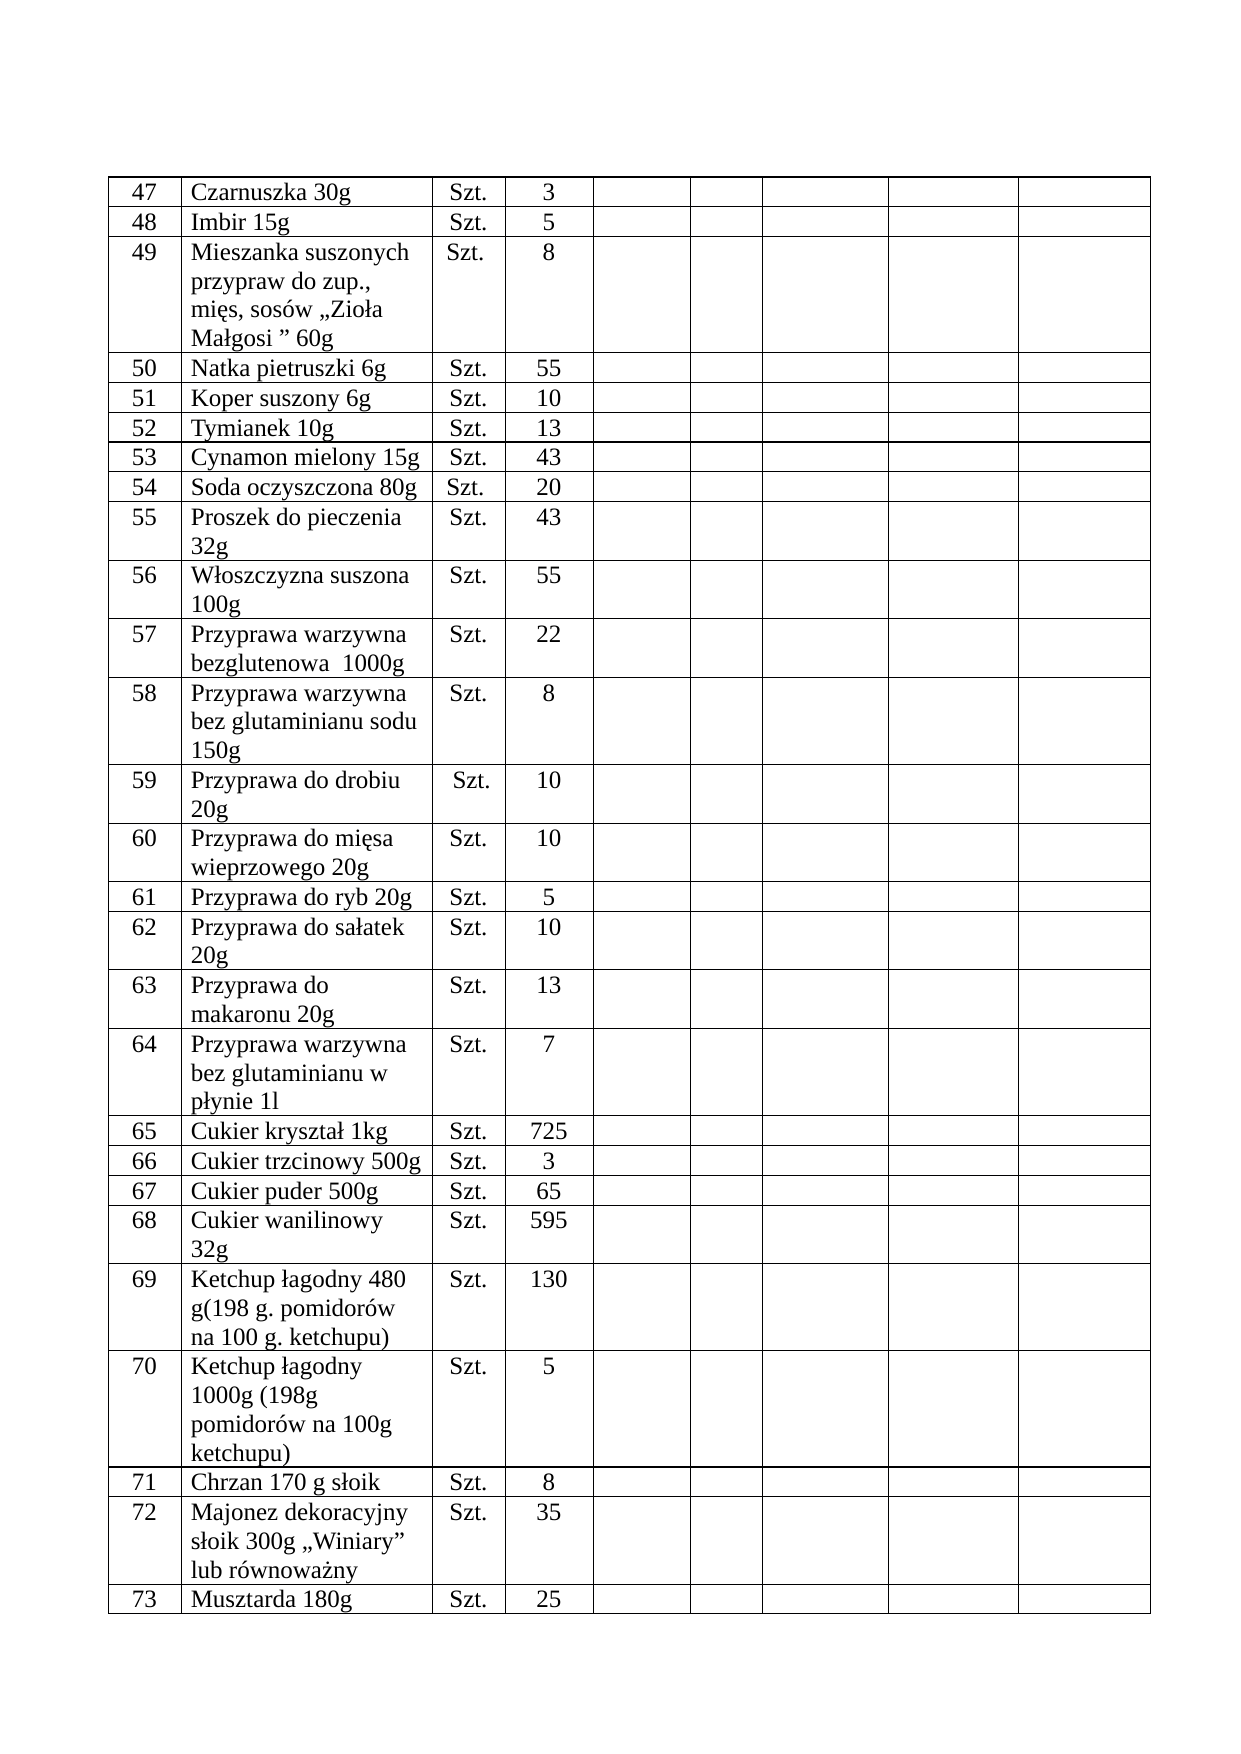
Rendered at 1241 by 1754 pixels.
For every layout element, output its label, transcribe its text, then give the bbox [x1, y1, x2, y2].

table_cell [691, 443, 762, 471]
table_cell [691, 882, 762, 911]
table_cell [1019, 207, 1150, 236]
table_cell 70 [109, 1351, 181, 1466]
table_cell [691, 178, 762, 206]
table_cell 50 [109, 353, 181, 382]
table_cell [691, 353, 762, 382]
table_cell [691, 1468, 762, 1496]
table_cell [691, 1351, 762, 1466]
table_cell Szt. [433, 413, 505, 441]
table_cell [594, 765, 690, 822]
table_cell 63 [109, 970, 181, 1028]
table_cell [763, 383, 888, 412]
table_cell [1019, 824, 1150, 881]
table_cell [1019, 1264, 1150, 1350]
table_cell [594, 824, 690, 881]
table_cell [763, 502, 888, 559]
table_cell [763, 824, 888, 881]
table_cell Szt. [433, 502, 505, 559]
table_cell [691, 912, 762, 969]
table_cell Przyprawa do drobiu 20g [182, 765, 432, 822]
table_cell 71 [109, 1468, 181, 1496]
table_cell [889, 1206, 1018, 1263]
table_cell [1019, 1116, 1150, 1145]
table_cell [1019, 1146, 1150, 1175]
table_cell [763, 1146, 888, 1175]
table_cell [594, 912, 690, 969]
table_cell [691, 472, 762, 501]
table_cell [594, 207, 690, 236]
table_cell Cynamon mielony 15g [182, 443, 432, 471]
table_cell [1019, 1029, 1150, 1115]
table_cell [691, 1206, 762, 1263]
table_cell Szt. [433, 353, 505, 382]
table_cell 3 [506, 1146, 593, 1175]
table_cell 47 [109, 178, 181, 206]
table_cell [889, 970, 1018, 1028]
table_cell [691, 1029, 762, 1115]
table_cell [1019, 970, 1150, 1028]
table_cell Imbir 15g [182, 207, 432, 236]
table_cell Szt. [433, 1585, 505, 1613]
table_cell 130 [506, 1264, 593, 1350]
table_cell [763, 1468, 888, 1496]
table_cell Soda oczyszczona 80g [182, 472, 432, 501]
table_cell [594, 353, 690, 382]
table_cell [594, 1116, 690, 1145]
table_cell [594, 237, 690, 352]
table_cell 20 [506, 472, 593, 501]
table_cell 35 [506, 1497, 593, 1583]
table_cell 59 [109, 765, 181, 822]
table_cell [889, 1146, 1018, 1175]
table_cell [1019, 1206, 1150, 1263]
table_cell [889, 765, 1018, 822]
table_cell Tymianek 10g [182, 413, 432, 441]
table_cell Szt. [433, 1146, 505, 1175]
table_cell Szt. [433, 1029, 505, 1115]
table_cell [763, 1497, 888, 1583]
table_cell [889, 1468, 1018, 1496]
table_cell [1019, 237, 1150, 352]
table_cell [594, 561, 690, 618]
table_cell [889, 472, 1018, 501]
table_cell 10 [506, 765, 593, 822]
table_cell 10 [506, 383, 593, 412]
table_cell 5 [506, 1351, 593, 1466]
table_cell [594, 970, 690, 1028]
table_cell Szt. [433, 1497, 505, 1583]
table_cell Szt. [433, 1351, 505, 1466]
table_cell 62 [109, 912, 181, 969]
table_cell [691, 207, 762, 236]
table_cell [1019, 561, 1150, 618]
table_cell 8 [506, 237, 593, 352]
table_cell [1019, 882, 1150, 911]
table_cell [889, 678, 1018, 764]
table_cell 43 [506, 443, 593, 471]
table_cell [1019, 765, 1150, 822]
table_cell [594, 413, 690, 441]
table_cell 55 [506, 561, 593, 618]
table_cell 60 [109, 824, 181, 881]
table_cell Przyprawa warzywna bezglutenowa 1000g [182, 619, 432, 677]
table_cell Szt. [433, 561, 505, 618]
table_cell 55 [506, 353, 593, 382]
table_cell [889, 178, 1018, 206]
table_cell [594, 1176, 690, 1204]
table_cell Ketchup łagodny 1000g (198g pomidorów na 100g ketchupu) [182, 1351, 432, 1466]
table_cell [691, 237, 762, 352]
table_cell Szt. [433, 970, 505, 1028]
table_cell [763, 912, 888, 969]
table_cell [691, 1264, 762, 1350]
table_cell [1019, 1497, 1150, 1583]
table_cell Przyprawa do mięsa wieprzowego 20g [182, 824, 432, 881]
table_cell [594, 882, 690, 911]
table_cell [763, 1585, 888, 1613]
table_cell [889, 502, 1018, 559]
table_cell [1019, 502, 1150, 559]
table_cell Szt. [433, 383, 505, 412]
table_cell 65 [506, 1176, 593, 1204]
table_cell [691, 1497, 762, 1583]
table_cell [1019, 472, 1150, 501]
table_cell 49 [109, 237, 181, 352]
table_cell [1019, 178, 1150, 206]
table_cell [1019, 1585, 1150, 1613]
table_cell Szt. [433, 882, 505, 911]
table_cell 67 [109, 1176, 181, 1204]
table_cell [691, 1176, 762, 1204]
table_cell [594, 502, 690, 559]
table_cell Przyprawa warzywna bez glutaminianu w płynie 1l [182, 1029, 432, 1115]
table_cell [594, 443, 690, 471]
table_cell Mieszanka suszonych przypraw do zup., mięs, sosów „Zioła Małgosi ” 60g [182, 237, 432, 352]
table_cell 5 [506, 207, 593, 236]
table_cell [889, 1585, 1018, 1613]
table_cell Cukier puder 500g [182, 1176, 432, 1204]
table_cell [594, 383, 690, 412]
table_cell [889, 1029, 1018, 1115]
table_cell Natka pietruszki 6g [182, 353, 432, 382]
table_cell [763, 353, 888, 382]
table_cell [763, 237, 888, 352]
table_cell 56 [109, 561, 181, 618]
table_cell 54 [109, 472, 181, 501]
table_cell Szt. [433, 824, 505, 881]
table_cell Szt. [433, 472, 505, 501]
table_cell Szt. [433, 619, 505, 677]
table_cell [763, 678, 888, 764]
table_cell [763, 443, 888, 471]
table_cell Przyprawa do sałatek 20g [182, 912, 432, 969]
table_cell [889, 237, 1018, 352]
table_cell [1019, 912, 1150, 969]
table_cell Musztarda 180g [182, 1585, 432, 1613]
table_cell 68 [109, 1206, 181, 1263]
table_cell [889, 882, 1018, 911]
table_cell [691, 1585, 762, 1613]
table_cell [594, 619, 690, 677]
table_cell [1019, 443, 1150, 471]
table_cell Szt. [433, 207, 505, 236]
table_cell [594, 1351, 690, 1466]
table_cell [763, 1029, 888, 1115]
table_cell 5 [506, 882, 593, 911]
table_cell [594, 1029, 690, 1115]
table_cell [763, 178, 888, 206]
table_cell Szt. [433, 765, 505, 822]
table_cell Przyprawa do ryb 20g [182, 882, 432, 911]
table_cell Szt. [433, 1116, 505, 1145]
table_cell 3 [506, 178, 593, 206]
table_cell Szt. [433, 678, 505, 764]
table_cell [763, 619, 888, 677]
table_cell 725 [506, 1116, 593, 1145]
table_cell [594, 1264, 690, 1350]
table_cell [763, 1116, 888, 1145]
table_cell 72 [109, 1497, 181, 1583]
table_cell [763, 561, 888, 618]
table_cell 48 [109, 207, 181, 236]
table_cell [889, 443, 1018, 471]
table_cell 8 [506, 678, 593, 764]
table_cell [889, 1351, 1018, 1466]
table_cell [889, 1116, 1018, 1145]
table_cell Szt. [433, 1206, 505, 1263]
table_cell [594, 678, 690, 764]
table_cell 65 [109, 1116, 181, 1145]
table_cell 58 [109, 678, 181, 764]
table_cell Przyprawa do makaronu 20g [182, 970, 432, 1028]
table_cell Szt. [433, 443, 505, 471]
table_cell Przyprawa warzywna bez glutaminianu sodu 150g [182, 678, 432, 764]
table_cell [763, 1351, 888, 1466]
table_cell [889, 207, 1018, 236]
table_cell 55 [109, 502, 181, 559]
table_cell 52 [109, 413, 181, 441]
table_cell Szt. [433, 1468, 505, 1496]
table_cell [691, 970, 762, 1028]
table_cell [1019, 1176, 1150, 1204]
table_cell [763, 882, 888, 911]
table_cell [763, 1176, 888, 1204]
table_cell [889, 619, 1018, 677]
table_cell [594, 1497, 690, 1583]
table_cell [889, 353, 1018, 382]
table_cell [691, 502, 762, 559]
table_cell Szt. [433, 178, 505, 206]
table_cell [889, 1176, 1018, 1204]
table_cell [889, 1497, 1018, 1583]
table_cell [889, 413, 1018, 441]
table_cell Majonez dekoracyjny słoik 300g „Winiary” lub równoważny [182, 1497, 432, 1583]
table_cell 43 [506, 502, 593, 559]
table_cell [763, 472, 888, 501]
table_cell Koper suszony 6g [182, 383, 432, 412]
table_cell [763, 1206, 888, 1263]
table_cell [889, 912, 1018, 969]
table_cell 57 [109, 619, 181, 677]
table_cell [594, 178, 690, 206]
table_cell [763, 970, 888, 1028]
table_cell 13 [506, 413, 593, 441]
table_cell 61 [109, 882, 181, 911]
table_cell [691, 619, 762, 677]
table_cell Ketchup łagodny 480 g(198 g. pomidorów na 100 g. ketchupu) [182, 1264, 432, 1350]
table_cell 64 [109, 1029, 181, 1115]
table_cell [763, 413, 888, 441]
table_cell Cukier wanilinowy 32g [182, 1206, 432, 1263]
table_cell Szt. [433, 237, 505, 352]
table_cell Szt. [433, 912, 505, 969]
table_cell [691, 1146, 762, 1175]
table_cell 13 [506, 970, 593, 1028]
table_cell 8 [506, 1468, 593, 1496]
table_cell [691, 1116, 762, 1145]
table_cell [1019, 353, 1150, 382]
table_cell [763, 1264, 888, 1350]
table_cell Szt. [433, 1176, 505, 1204]
table_cell [889, 824, 1018, 881]
table_cell Cukier trzcinowy 500g [182, 1146, 432, 1175]
table_cell [594, 1206, 690, 1263]
table_cell [1019, 1351, 1150, 1466]
table_cell 69 [109, 1264, 181, 1350]
table_cell Włoszczyzna suszona 100g [182, 561, 432, 618]
table_cell 25 [506, 1585, 593, 1613]
table_cell [594, 1585, 690, 1613]
table_cell Proszek do pieczenia 32g [182, 502, 432, 559]
table_cell [889, 561, 1018, 618]
table_cell 51 [109, 383, 181, 412]
table_cell [1019, 678, 1150, 764]
table_cell [1019, 619, 1150, 677]
table_cell [691, 678, 762, 764]
table_cell [1019, 413, 1150, 441]
table_cell Czarnuszka 30g [182, 178, 432, 206]
table_cell 10 [506, 912, 593, 969]
table_cell [889, 383, 1018, 412]
table_cell [594, 472, 690, 501]
table_cell [691, 383, 762, 412]
table_cell 7 [506, 1029, 593, 1115]
table_cell [594, 1468, 690, 1496]
table_cell [889, 1264, 1018, 1350]
table_cell [594, 1146, 690, 1175]
table_cell 595 [506, 1206, 593, 1263]
table_cell Szt. [433, 1264, 505, 1350]
table_cell 73 [109, 1585, 181, 1613]
table_cell 22 [506, 619, 593, 677]
table_cell Chrzan 170 g słoik [182, 1468, 432, 1496]
table_cell [691, 765, 762, 822]
table_cell [763, 207, 888, 236]
table_cell [1019, 1468, 1150, 1496]
table_cell [691, 561, 762, 618]
table_cell [691, 413, 762, 441]
table_cell [763, 765, 888, 822]
table_cell 66 [109, 1146, 181, 1175]
table_cell 53 [109, 443, 181, 471]
table_cell Cukier kryształ 1kg [182, 1116, 432, 1145]
table_cell [1019, 383, 1150, 412]
table_cell 10 [506, 824, 593, 881]
table_cell [691, 824, 762, 881]
